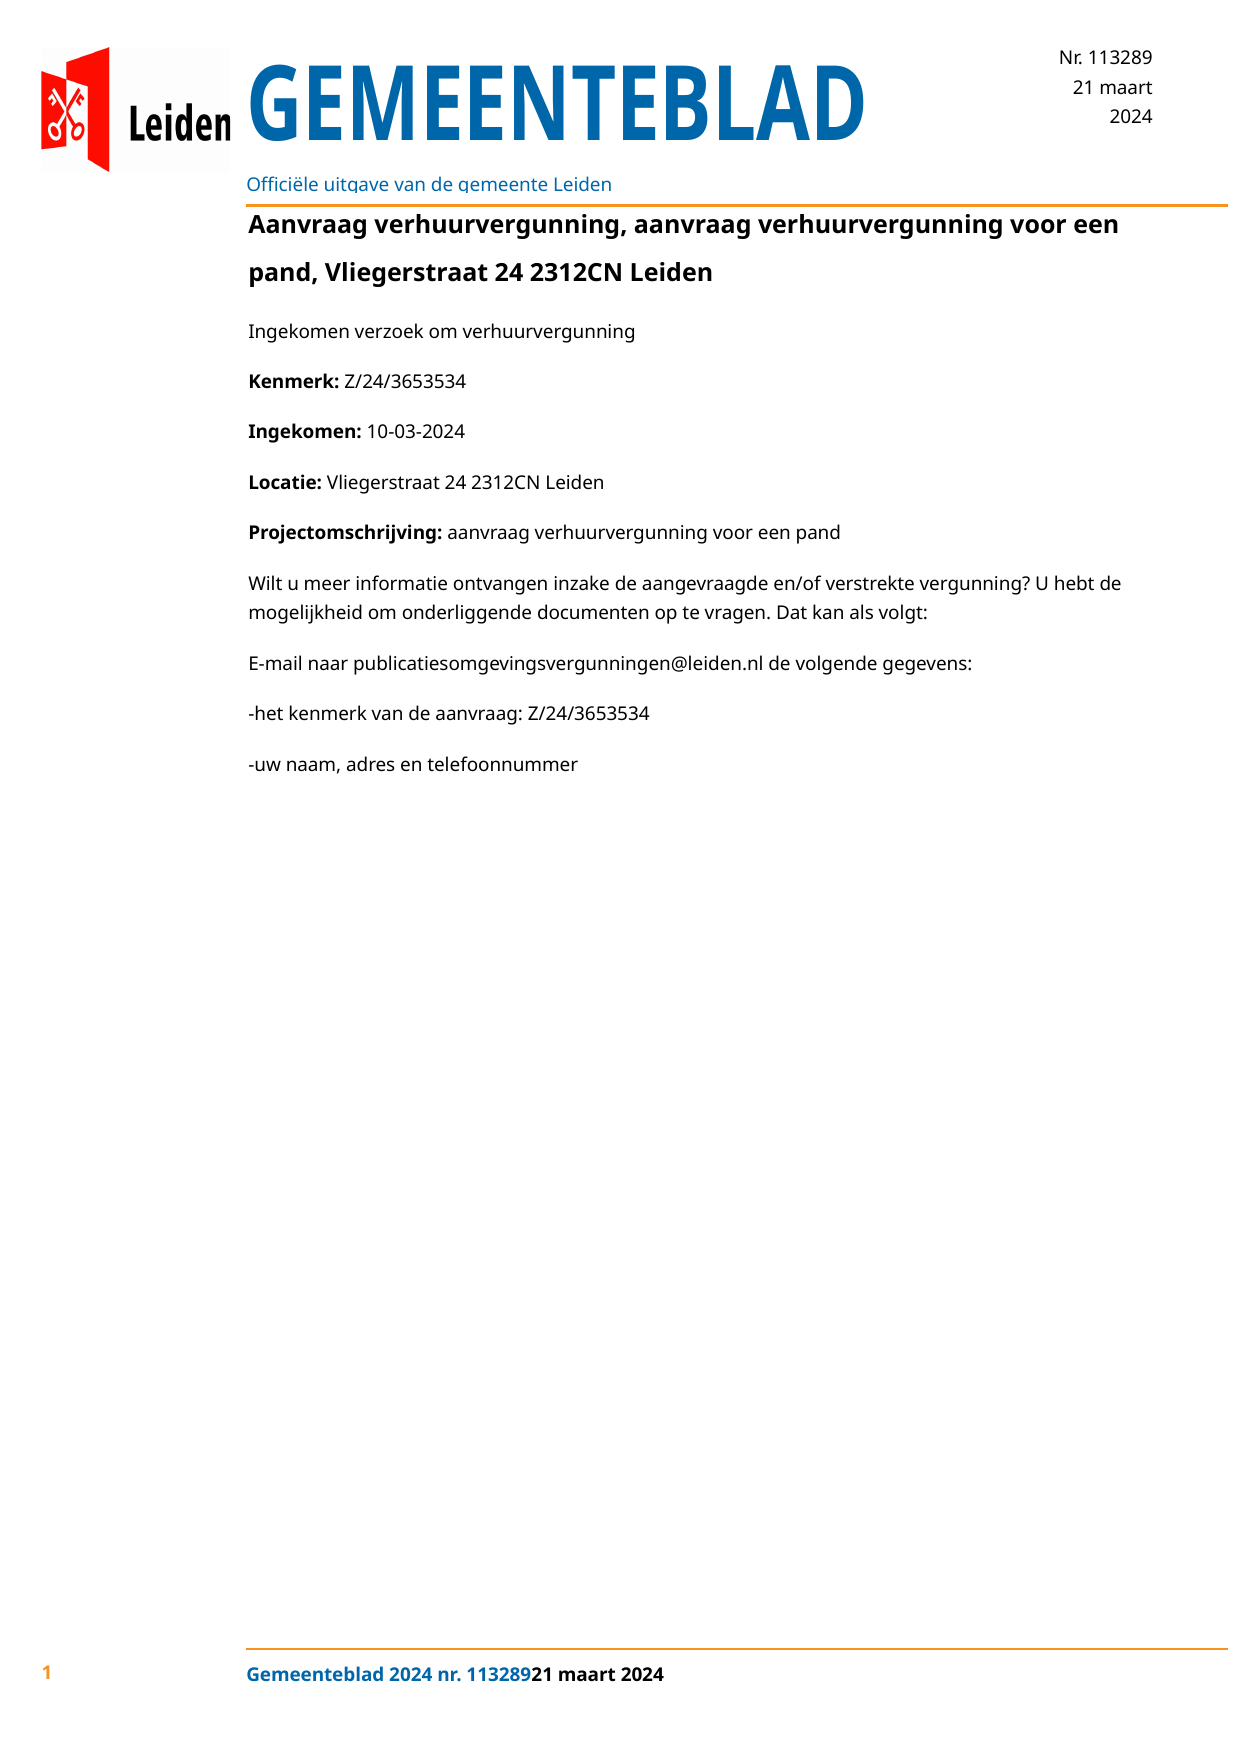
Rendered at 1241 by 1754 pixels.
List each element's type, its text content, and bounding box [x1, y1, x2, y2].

text Ingekomen verzoek om verhuurvergunning [248, 318, 1152, 344]
text Ingekomen: 10-03-2024 [248, 419, 1152, 444]
text Locatie: Vliegerstraat 24 2312CN Leiden [248, 469, 1152, 495]
text E-mail naar publicatiesomgevingsvergunningen@leiden.nl de volgende gegevens: [248, 650, 1152, 676]
text Aanvraag verhuurvergunning, aanvraag verhuurvergunning voor een pand, Vliegerstraat 24 2312CN Leiden [248, 207, 1152, 288]
text -uw naam, adres en telefoonnummer [248, 751, 1152, 777]
text Wilt u meer informatie ontvangen inzake de aangevraagde en/of verstrekte vergunning? U hebt de mogelijkheid om onderliggende documenten op te vragen. Dat kan als volgt: [248, 570, 1152, 625]
text -het kenmerk van de aanvraag: Z/24/3653534 [248, 700, 1152, 726]
text Projectomschrijving: aanvraag verhuurvergunning voor een pand [248, 519, 1152, 545]
text Kenmerk: Z/24/3653534 [248, 368, 1152, 394]
picture [41, 47, 231, 172]
